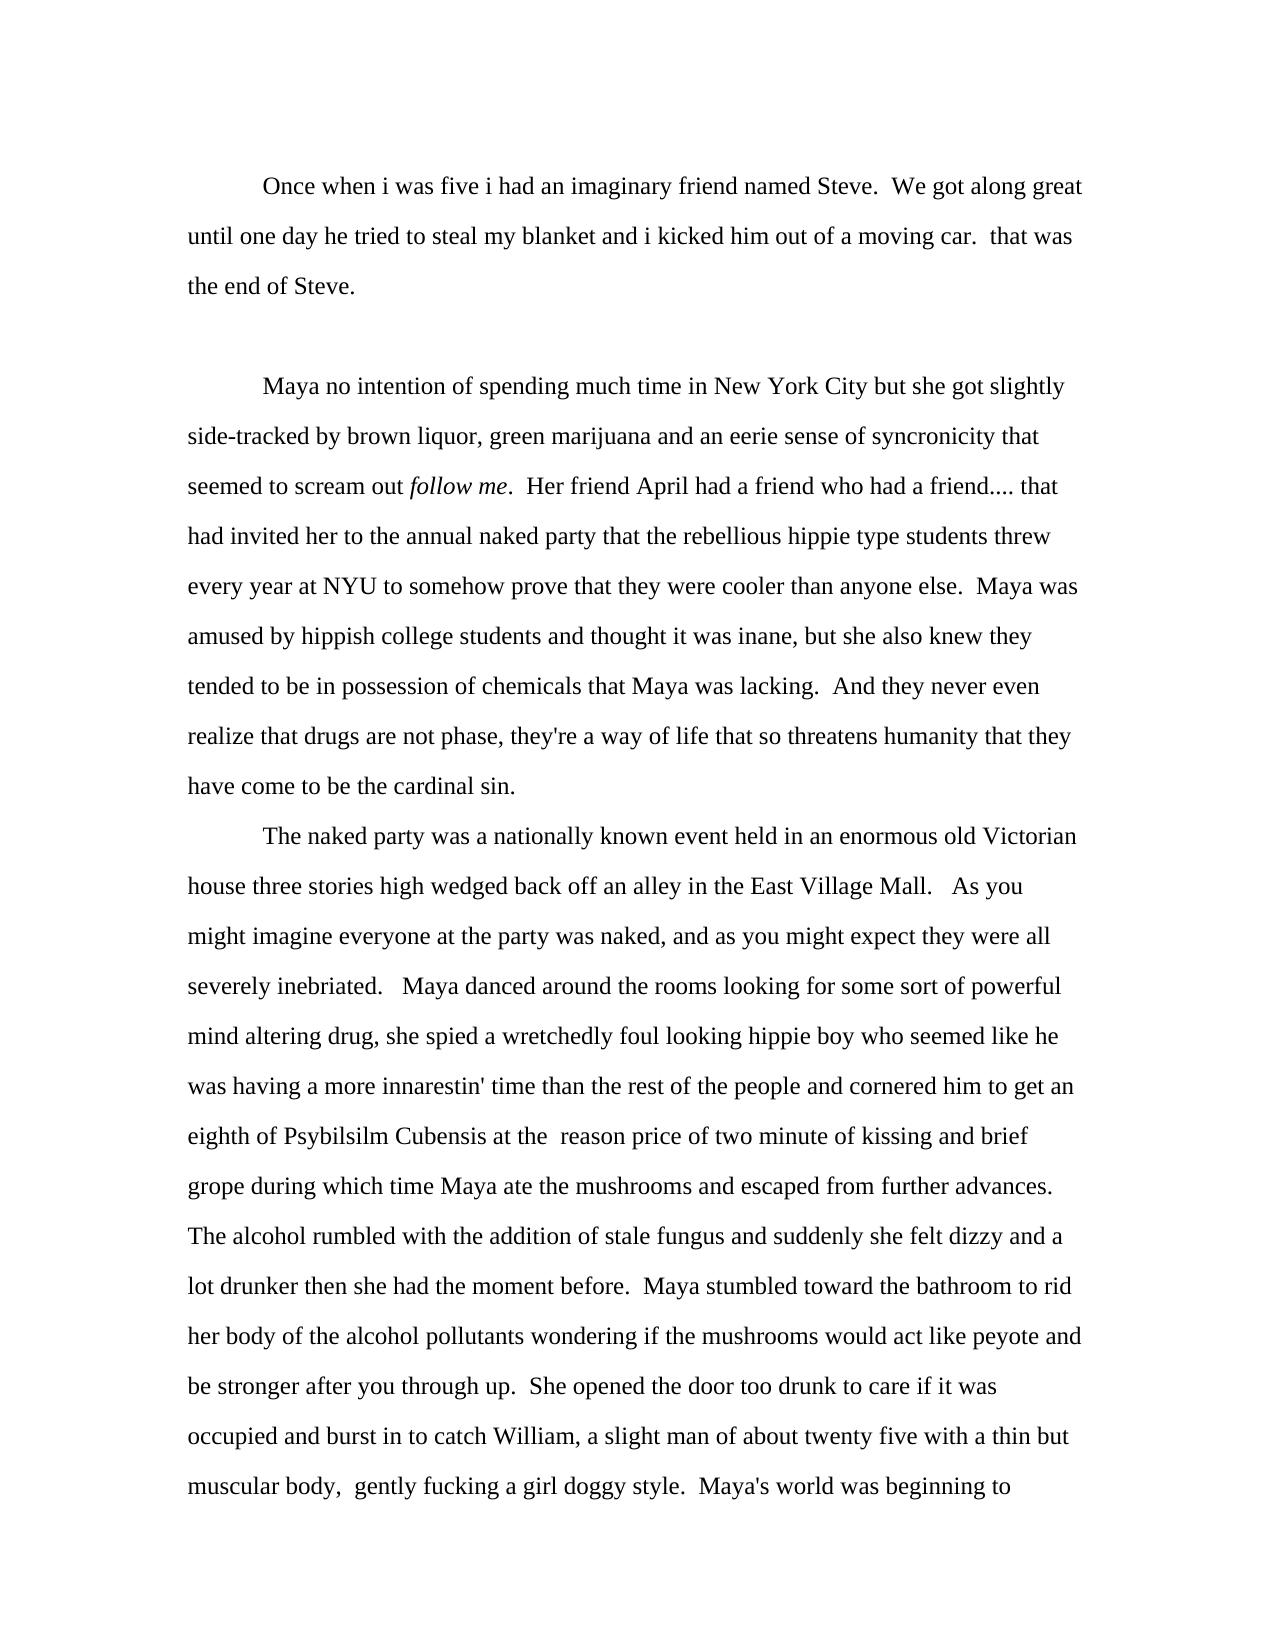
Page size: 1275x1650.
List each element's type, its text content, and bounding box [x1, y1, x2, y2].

text The naked party was a nationally known event held in an enormous old Victorian house three stories high wedged back off an alley in the East Village Mall. As you might imagine everyone at the party was naked, and as you might expect they were all severely inebriated. Maya danced around the rooms looking for some sort of powerful mind altering drug, she spied a wretchedly foul looking hippie boy who seemed like he was having a more innarestin' time than the rest of the people and cornered him to get an eighth of Psybilsilm Cubensis at the reason price of two minute of kissing and brief grope during which time Maya ate the mushrooms and escaped from further advances. The alcohol rumbled with the addition of stale fungus and suddenly she felt dizzy and a lot drunker then she had the moment before. Maya stumbled toward the bathroom to rid her body of the alcohol pollutants wondering if the mushrooms would act like peyote and be stronger after you through up. She opened the door too drunk to care if it was occupied and burst in to catch William, a slight man of about twenty five with a thin but muscular body, gently fucking a girl doggy style. Maya's world was beginning to [187, 800, 1087, 1500]
text Maya no intention of spending much time in New York City but she got slightly side-tracked by brown liquor, green marijuana and an eerie sense of syncronicity that seemed to scream out follow me. Her friend April had a friend who had a friend.... that had invited her to the annual naked party that the rebellious hippie type students threw every year at NYU to somehow prove that they were cooler than anyone else. Maya was amused by hippish college students and thought it was inane, but she also knew they tended to be in possession of chemicals that Maya was lacking. And they never even realize that drugs are not phase, they're a way of life that so threatens humanity that they have come to be the cardinal sin. [187, 350, 1087, 800]
text Once when i was five i had an imaginary friend named Steve. We got along great until one day he tried to steal my blanket and i kicked him out of a moving car. that was the end of Steve. [187, 150, 1087, 300]
